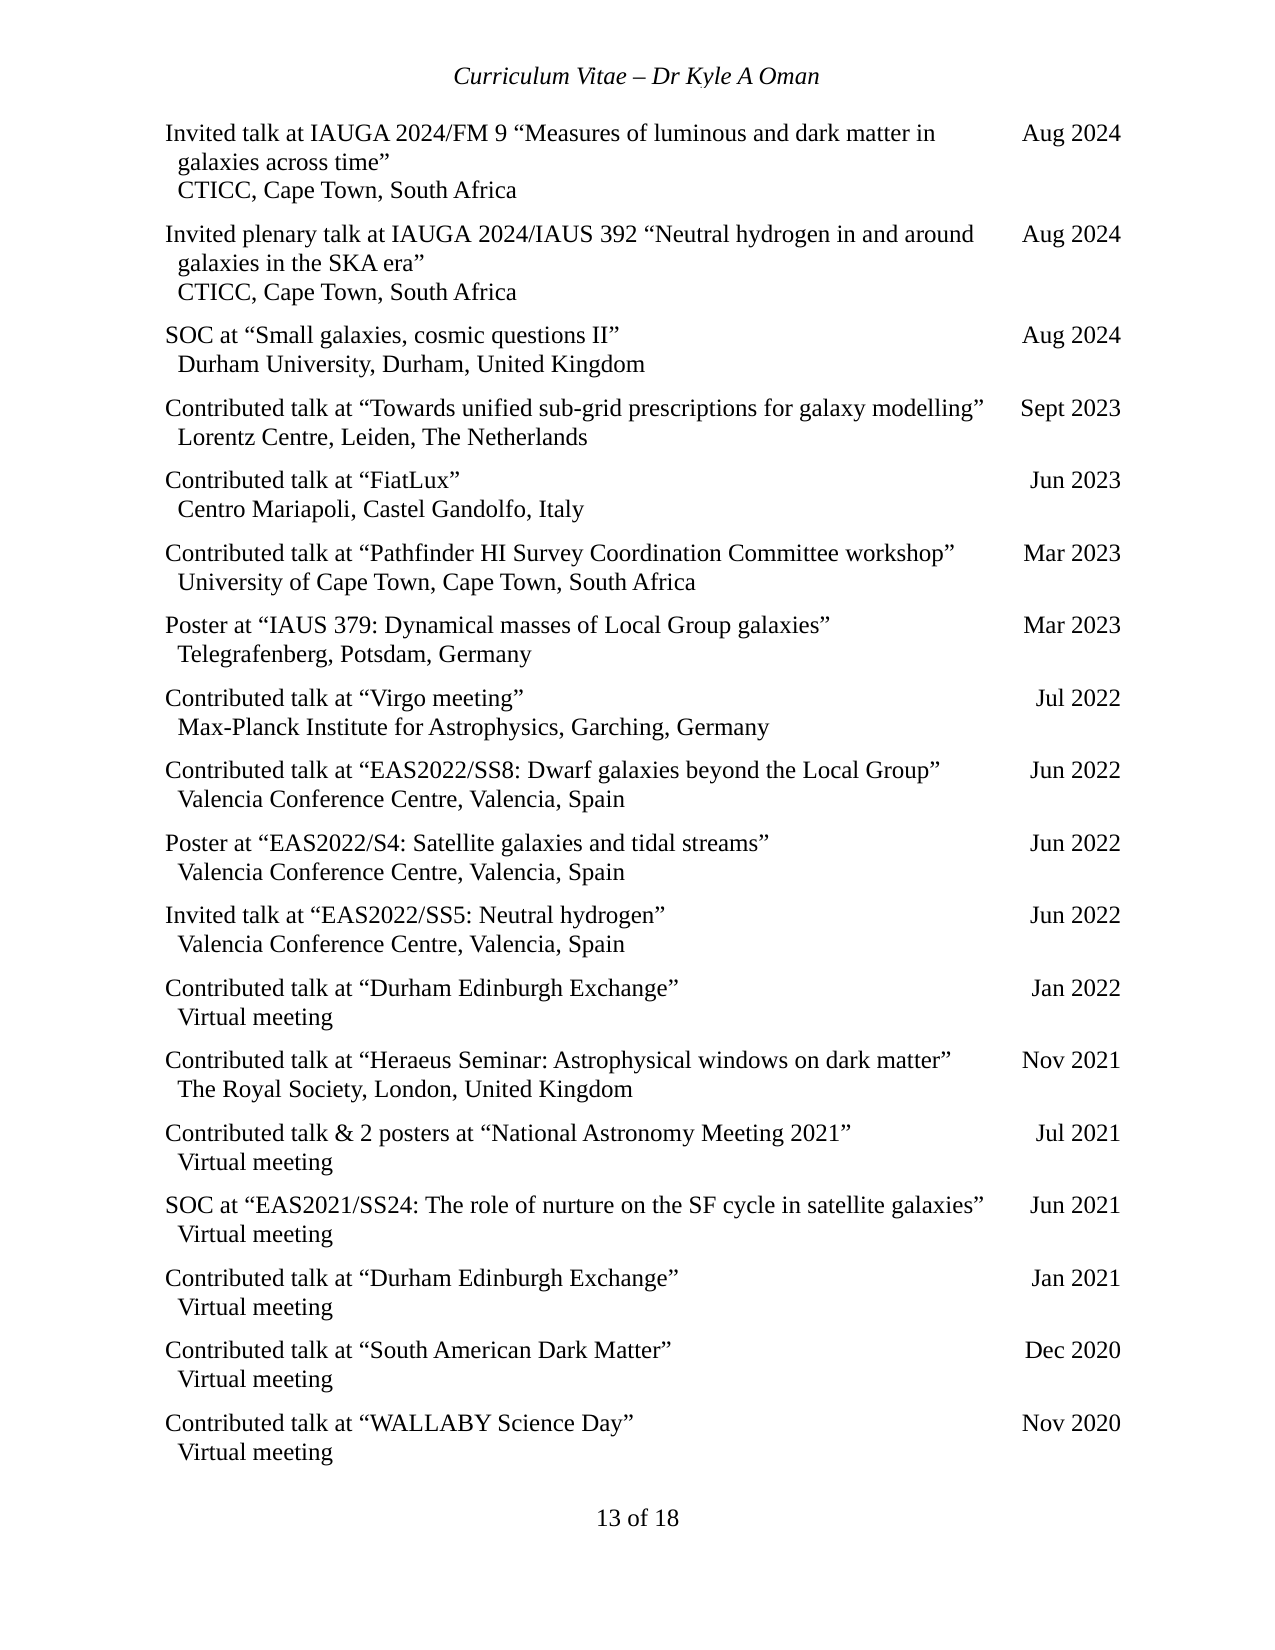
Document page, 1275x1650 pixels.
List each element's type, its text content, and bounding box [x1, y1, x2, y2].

text Contributed talk & 2 posters at “National Astronomy Meeting 2021” Jul 2021 Virtual meeting [118, 1118, 1157, 1175]
text Contributed talk at “FiatLux” Jun 2023 Centro Mariapoli, Castel Gandolfo, Italy [118, 465, 1157, 523]
text Invited talk at IAUGA 2024/FM 9 “Measures of luminous and dark matter in Aug 2024 galaxies across time” CTICC, Cape Town, South Africa [118, 118, 1157, 204]
text Contributed talk at “Heraeus Seminar: Astrophysical windows on dark matter” Nov 2021 The Royal Society, London, United Kingdom [118, 1045, 1157, 1103]
text Contributed talk at “Pathfinder HI Survey Coordination Committee workshop” Mar 2023 University of Cape Town, Cape Town, South Africa [118, 538, 1157, 595]
text Invited plenary talk at IAUGA 2024/IAUS 392 “Neutral hydrogen in and around Aug 2024 galaxies in the SKA era” CTICC, Cape Town, South Africa [118, 219, 1157, 305]
text Contributed talk at “WALLABY Science Day” Nov 2020 Virtual meeting [118, 1408, 1157, 1465]
text Poster at “IAUS 379: Dynamical masses of Local Group galaxies” Mar 2023 Telegrafenberg, Potsdam, Germany [118, 610, 1157, 668]
text Contributed talk at “Towards unified sub-grid prescriptions for galaxy modelling” Sept 2023 Lorentz Centre, Leiden, The Netherlands [118, 393, 1157, 450]
text Invited talk at “EAS2022/SS5: Neutral hydrogen” Jun 2022 Valencia Conference Centre, Valencia, Spain [118, 900, 1157, 958]
text SOC at “Small galaxies, cosmic questions II” Aug 2024 Durham University, Durham, United Kingdom [118, 320, 1157, 378]
text Contributed talk at “South American Dark Matter” Dec 2020 Virtual meeting [118, 1335, 1157, 1393]
text Poster at “EAS2022/S4: Satellite galaxies and tidal streams” Jun 2022 Valencia Conference Centre, Valencia, Spain [118, 828, 1157, 885]
text SOC at “EAS2021/SS24: The role of nurture on the SF cycle in satellite galaxies” Jun 2021 Virtual meeting [118, 1190, 1157, 1248]
text Contributed talk at “Virgo meeting” Jul 2022 Max-Planck Institute for Astrophysics, Garching, Germany [118, 683, 1157, 740]
text Contributed talk at “EAS2022/SS8: Dwarf galaxies beyond the Local Group” Jun 2022 Valencia Conference Centre, Valencia, Spain [118, 755, 1157, 813]
text Contributed talk at “Durham Edinburgh Exchange” Jan 2022 Virtual meeting [118, 973, 1157, 1030]
text Contributed talk at “Durham Edinburgh Exchange” Jan 2021 Virtual meeting [118, 1263, 1157, 1320]
